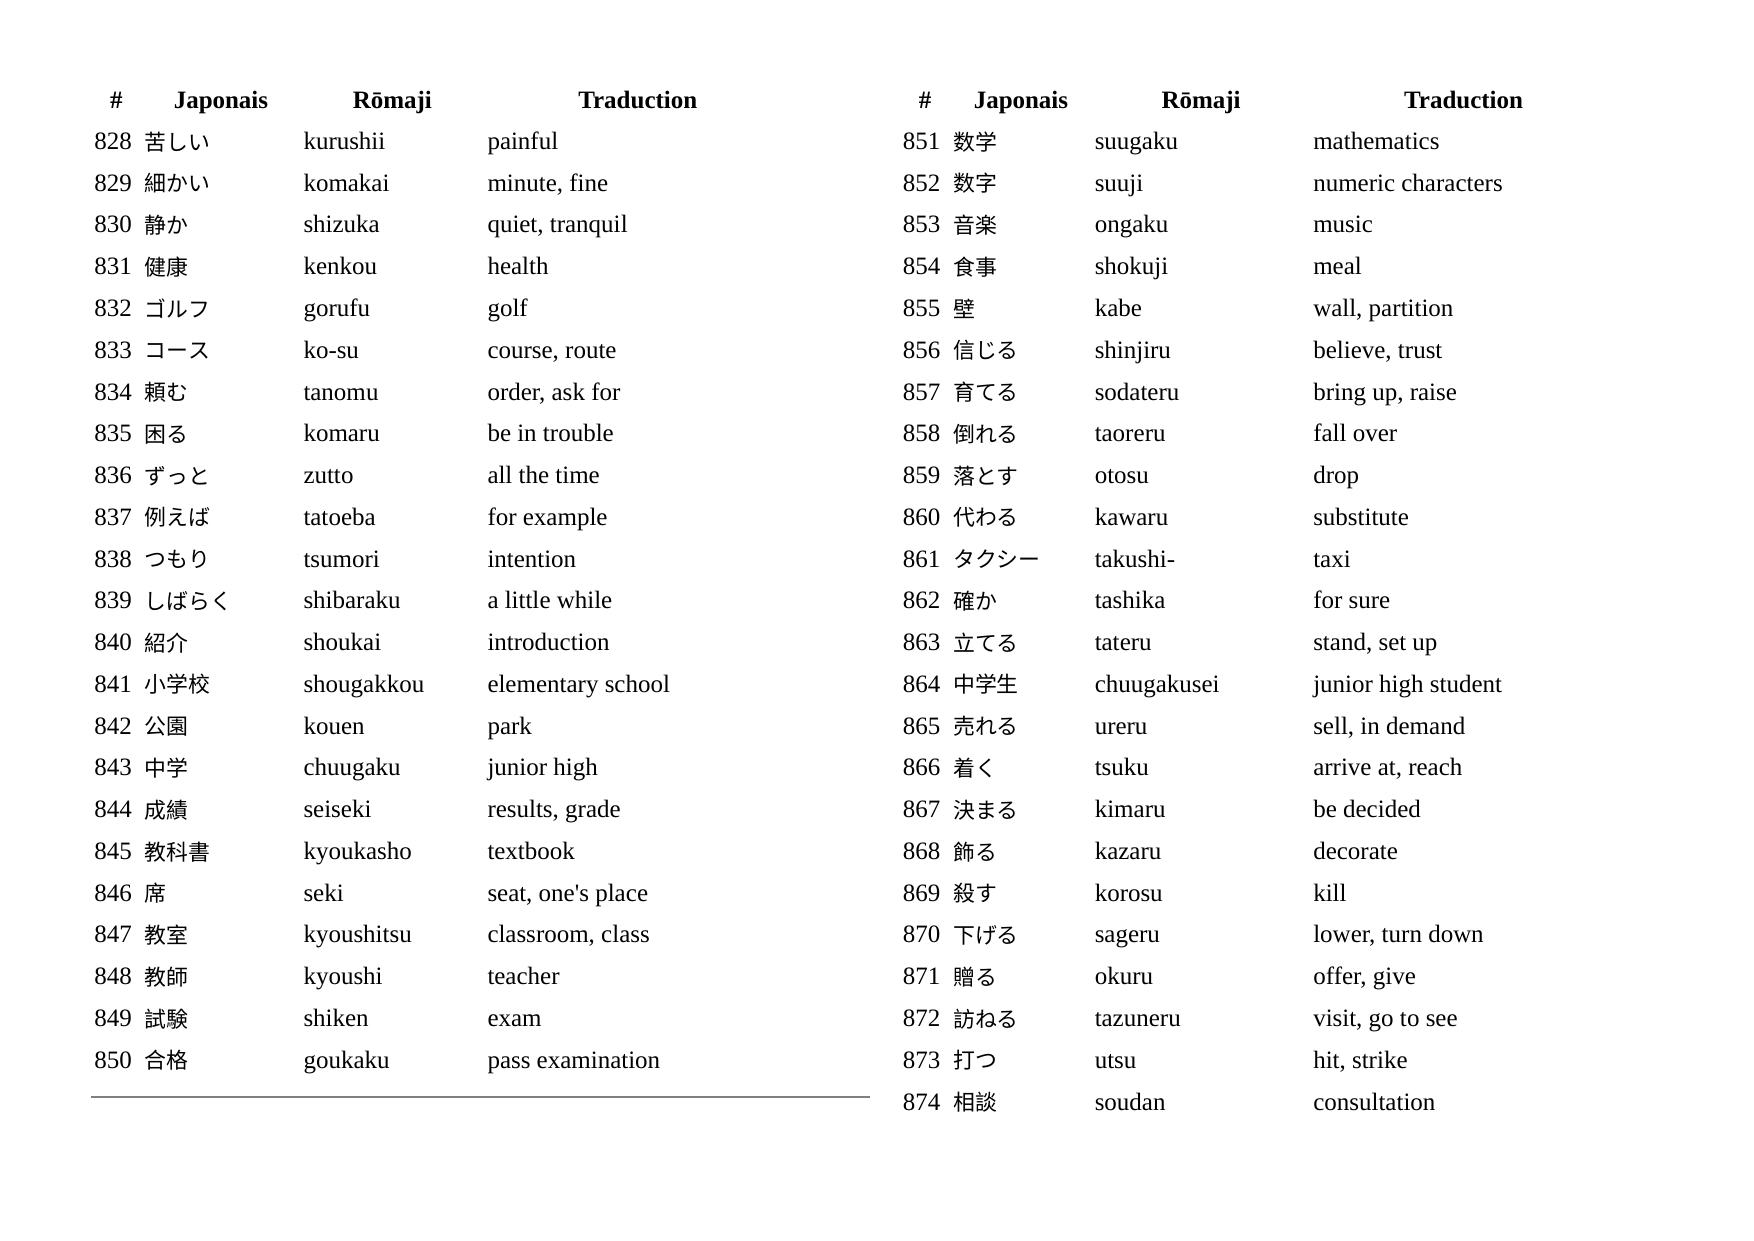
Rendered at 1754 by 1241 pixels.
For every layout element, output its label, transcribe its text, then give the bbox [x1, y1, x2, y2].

table_cell substitute [1310, 498, 1617, 539]
table_cell golf [484, 289, 791, 330]
table_cell shiken [300, 999, 484, 1041]
table_cell 着く [950, 748, 1092, 790]
table_cell 信じる [950, 330, 1092, 372]
table_cell for sure [1310, 581, 1617, 623]
table_cell kyoushi [300, 957, 484, 999]
table_cell 数学 [950, 122, 1092, 163]
table_cell 853 [900, 205, 950, 247]
table_cell visit, go to see [1310, 999, 1617, 1041]
table_cell sodateru [1092, 372, 1310, 414]
table_cell 教師 [141, 957, 300, 999]
table_cell 863 [900, 623, 950, 664]
table_cell goukaku [300, 1041, 484, 1082]
table_cell 828 [91, 122, 141, 163]
table_cell タクシー [950, 539, 1092, 581]
table_header Traduction [1310, 83, 1617, 122]
table_cell chuugaku [300, 748, 484, 790]
table_cell kimaru [1092, 790, 1310, 832]
table_cell 837 [91, 498, 141, 539]
table_cell 育てる [950, 372, 1092, 414]
table_cell 850 [91, 1041, 141, 1082]
table_cell 873 [900, 1041, 950, 1082]
table_cell 相談 [950, 1082, 1092, 1124]
table_header Japonais [950, 83, 1092, 122]
table_cell shokuji [1092, 247, 1310, 289]
table_cell music [1310, 205, 1617, 247]
table_cell 867 [900, 790, 950, 832]
table_cell kyoukasho [300, 832, 484, 873]
table_cell exam [484, 999, 791, 1041]
table_cell shougakkou [300, 665, 484, 706]
table_cell seat, one's place [484, 874, 791, 915]
table_cell 860 [900, 498, 950, 539]
table_cell 席 [141, 874, 300, 915]
table_cell tateru [1092, 623, 1310, 664]
table_cell 831 [91, 247, 141, 289]
table_cell kawaru [1092, 498, 1310, 539]
table_cell suugaku [1092, 122, 1310, 163]
table_cell 842 [91, 706, 141, 748]
table_cell 立てる [950, 623, 1092, 664]
table_cell 教室 [141, 915, 300, 957]
table_cell tanomu [300, 372, 484, 414]
table_cell utsu [1092, 1041, 1310, 1082]
table_cell 868 [900, 832, 950, 873]
table_cell painful [484, 122, 791, 163]
table_cell gorufu [300, 289, 484, 330]
table_cell 846 [91, 874, 141, 915]
table_cell 殺す [950, 874, 1092, 915]
table_cell shinjiru [1092, 330, 1310, 372]
table_cell ずっと [141, 456, 300, 497]
table_cell suuji [1092, 163, 1310, 205]
table_cell 公園 [141, 706, 300, 748]
table_cell 訪ねる [950, 999, 1092, 1041]
table_cell tatoeba [300, 498, 484, 539]
table_cell 例えば [141, 498, 300, 539]
table_cell quiet, tranquil [484, 205, 791, 247]
table_cell kazaru [1092, 832, 1310, 873]
table_cell chuugakusei [1092, 665, 1310, 706]
table_cell 打つ [950, 1041, 1092, 1082]
table_cell 確か [950, 581, 1092, 623]
table_cell 決まる [950, 790, 1092, 832]
table_cell believe, trust [1310, 330, 1617, 372]
table_cell ko-su [300, 330, 484, 372]
table_cell 861 [900, 539, 950, 581]
table_cell sell, in demand [1310, 706, 1617, 748]
table_cell lower, turn down [1310, 915, 1617, 957]
table_cell 866 [900, 748, 950, 790]
table_cell korosu [1092, 874, 1310, 915]
table_cell 872 [900, 999, 950, 1041]
table_cell 859 [900, 456, 950, 497]
table_header # [91, 83, 141, 122]
table_cell shibaraku [300, 581, 484, 623]
table_cell ゴルフ [141, 289, 300, 330]
table_cell 838 [91, 539, 141, 581]
table_cell 847 [91, 915, 141, 957]
table_cell 870 [900, 915, 950, 957]
table_cell 試験 [141, 999, 300, 1041]
table_cell taxi [1310, 539, 1617, 581]
table_cell order, ask for [484, 372, 791, 414]
table_cell kill [1310, 874, 1617, 915]
table_cell 843 [91, 748, 141, 790]
table_cell 数字 [950, 163, 1092, 205]
table_cell 840 [91, 623, 141, 664]
table_cell 落とす [950, 456, 1092, 497]
table_cell zutto [300, 456, 484, 497]
table_cell 849 [91, 999, 141, 1041]
table_cell 858 [900, 414, 950, 456]
table_cell textbook [484, 832, 791, 873]
table_cell seiseki [300, 790, 484, 832]
table_cell 苦しい [141, 122, 300, 163]
table_cell for example [484, 498, 791, 539]
table_cell classroom, class [484, 915, 791, 957]
table_cell 856 [900, 330, 950, 372]
table_cell park [484, 706, 791, 748]
table_cell junior high [484, 748, 791, 790]
table_cell takushi- [1092, 539, 1310, 581]
table_cell mathematics [1310, 122, 1617, 163]
table_cell 飾る [950, 832, 1092, 873]
table_cell bring up, raise [1310, 372, 1617, 414]
table_cell 852 [900, 163, 950, 205]
table_cell kenkou [300, 247, 484, 289]
table_cell kabe [1092, 289, 1310, 330]
table_cell decorate [1310, 832, 1617, 873]
table_cell 成績 [141, 790, 300, 832]
table_cell しばらく [141, 581, 300, 623]
table_cell shoukai [300, 623, 484, 664]
table_cell 下げる [950, 915, 1092, 957]
table_cell 854 [900, 247, 950, 289]
table_cell consultation [1310, 1082, 1617, 1124]
table_cell 困る [141, 414, 300, 456]
table_cell 健康 [141, 247, 300, 289]
table_cell all the time [484, 456, 791, 497]
table_cell 834 [91, 372, 141, 414]
table_cell junior high student [1310, 665, 1617, 706]
table_cell 細かい [141, 163, 300, 205]
table_cell pass examination [484, 1041, 791, 1082]
table_cell ongaku [1092, 205, 1310, 247]
table_cell okuru [1092, 957, 1310, 999]
table_cell 851 [900, 122, 950, 163]
table_cell 839 [91, 581, 141, 623]
table_cell offer, give [1310, 957, 1617, 999]
table_cell 841 [91, 665, 141, 706]
table_cell 836 [91, 456, 141, 497]
table_cell drop [1310, 456, 1617, 497]
table_cell kurushii [300, 122, 484, 163]
table_cell 869 [900, 874, 950, 915]
table_cell 倒れる [950, 414, 1092, 456]
table_cell fall over [1310, 414, 1617, 456]
table_cell 紹介 [141, 623, 300, 664]
table_cell 830 [91, 205, 141, 247]
table_cell numeric characters [1310, 163, 1617, 205]
table_cell 贈る [950, 957, 1092, 999]
table_cell teacher [484, 957, 791, 999]
table_cell minute, fine [484, 163, 791, 205]
table_header # [900, 83, 950, 122]
table_cell 頼む [141, 372, 300, 414]
table_cell 食事 [950, 247, 1092, 289]
table_cell sageru [1092, 915, 1310, 957]
table_cell 壁 [950, 289, 1092, 330]
table_cell introduction [484, 623, 791, 664]
table_cell komakai [300, 163, 484, 205]
table_cell 874 [900, 1082, 950, 1124]
table_cell komaru [300, 414, 484, 456]
table_cell 音楽 [950, 205, 1092, 247]
table_cell kouen [300, 706, 484, 748]
table_cell results, grade [484, 790, 791, 832]
table_cell 832 [91, 289, 141, 330]
table_cell tazuneru [1092, 999, 1310, 1041]
table_header Japonais [141, 83, 300, 122]
table_cell taoreru [1092, 414, 1310, 456]
table_cell 871 [900, 957, 950, 999]
table_cell 865 [900, 706, 950, 748]
table_cell a little while [484, 581, 791, 623]
table_cell 835 [91, 414, 141, 456]
table_cell 教科書 [141, 832, 300, 873]
table_cell ureru [1092, 706, 1310, 748]
table_cell 中学 [141, 748, 300, 790]
table_cell health [484, 247, 791, 289]
table_cell 代わる [950, 498, 1092, 539]
table_cell tsumori [300, 539, 484, 581]
table_cell 829 [91, 163, 141, 205]
table_cell 合格 [141, 1041, 300, 1082]
table_cell kyoushitsu [300, 915, 484, 957]
table_header Traduction [484, 83, 791, 122]
table_cell stand, set up [1310, 623, 1617, 664]
table_cell intention [484, 539, 791, 581]
table_cell elementary school [484, 665, 791, 706]
table_cell 833 [91, 330, 141, 372]
table_cell 864 [900, 665, 950, 706]
table_cell hit, strike [1310, 1041, 1617, 1082]
table_cell 売れる [950, 706, 1092, 748]
table_header Rōmaji [300, 83, 484, 122]
table_cell つもり [141, 539, 300, 581]
table_cell otosu [1092, 456, 1310, 497]
table_cell tashika [1092, 581, 1310, 623]
table_cell 844 [91, 790, 141, 832]
table_cell be decided [1310, 790, 1617, 832]
table_cell wall, partition [1310, 289, 1617, 330]
table_cell 857 [900, 372, 950, 414]
table_cell 中学生 [950, 665, 1092, 706]
table_cell course, route [484, 330, 791, 372]
table_cell 845 [91, 832, 141, 873]
table_cell seki [300, 874, 484, 915]
table_cell コース [141, 330, 300, 372]
table_header Rōmaji [1092, 83, 1310, 122]
table_cell be in trouble [484, 414, 791, 456]
table_cell shizuka [300, 205, 484, 247]
table_cell meal [1310, 247, 1617, 289]
table_cell soudan [1092, 1082, 1310, 1124]
table_cell tsuku [1092, 748, 1310, 790]
table_cell 848 [91, 957, 141, 999]
table_cell 862 [900, 581, 950, 623]
table_cell 855 [900, 289, 950, 330]
table_cell arrive at, reach [1310, 748, 1617, 790]
table_cell 静か [141, 205, 300, 247]
table_cell 小学校 [141, 665, 300, 706]
